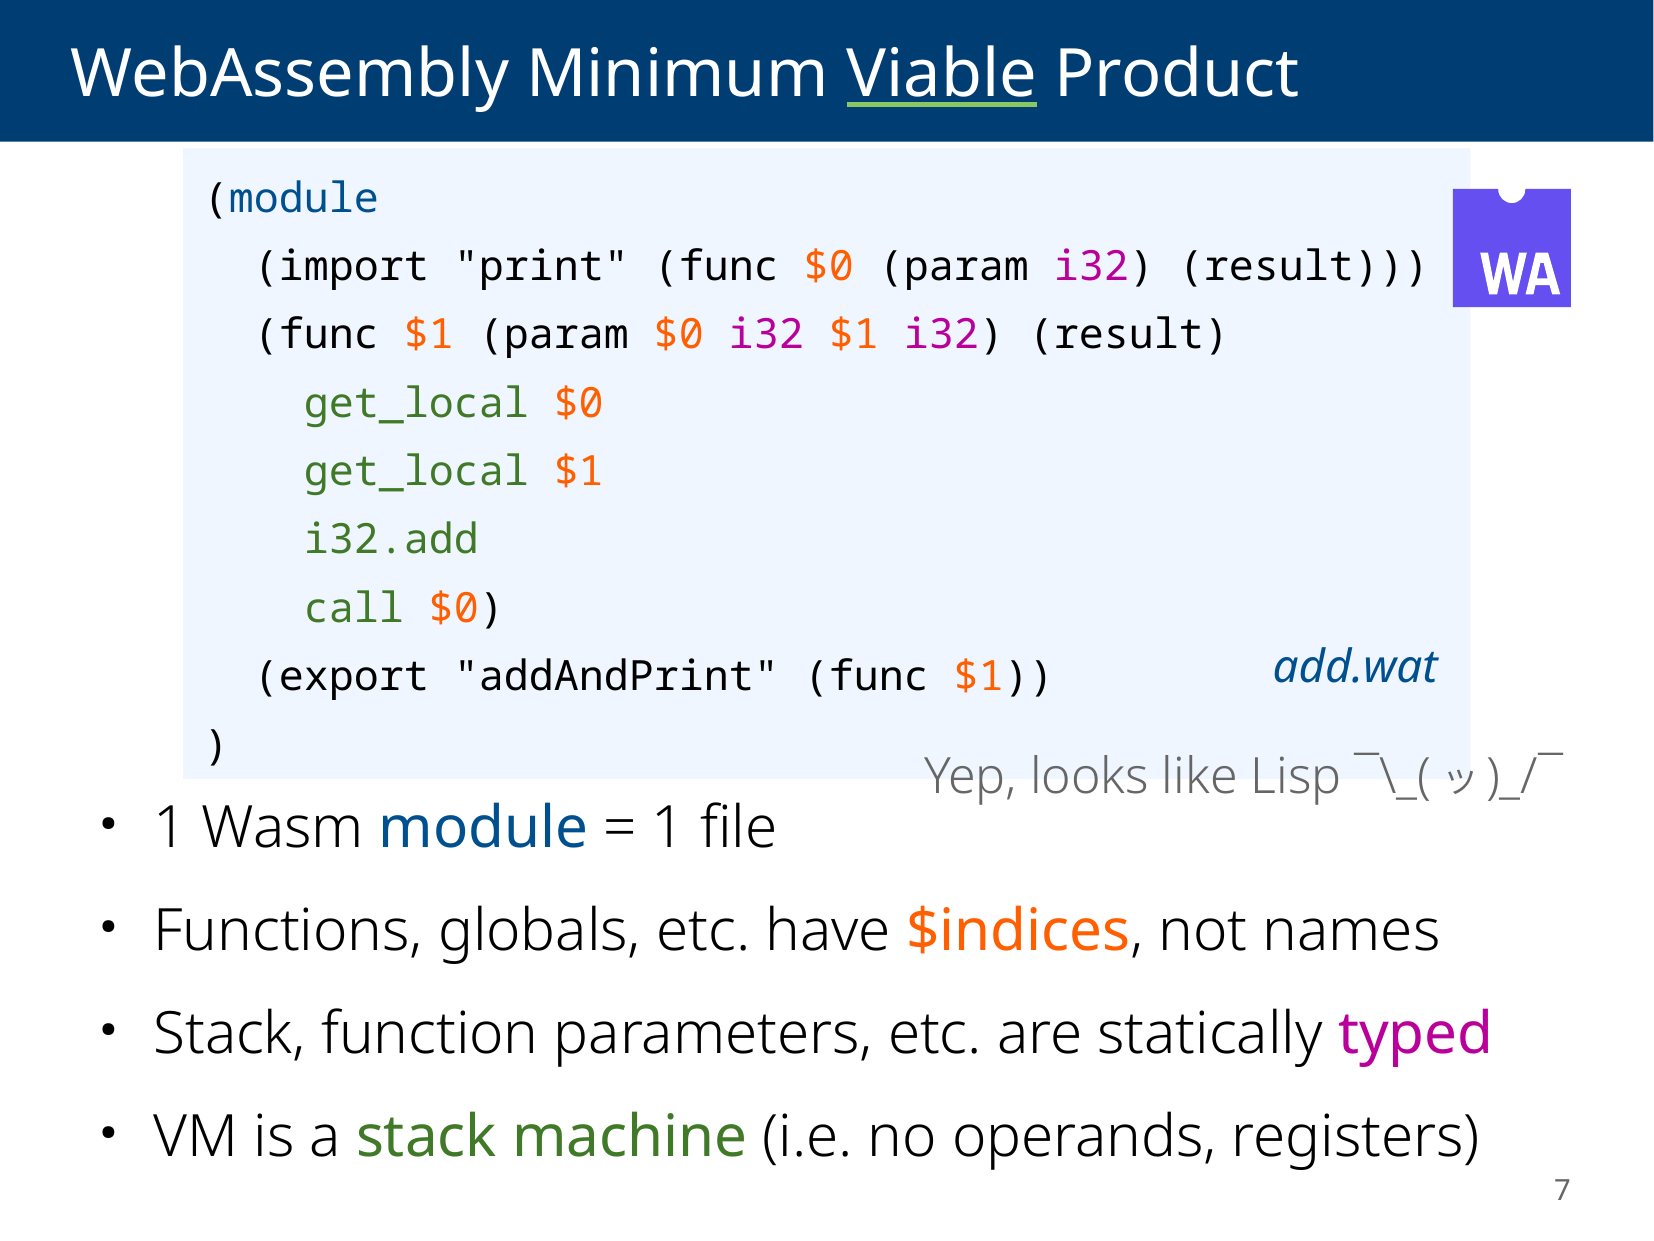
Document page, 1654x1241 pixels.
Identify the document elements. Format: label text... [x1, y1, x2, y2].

list 1 Wasm module = 1 file Functions, globals, etc. have $indices, not names Stack, function parameters, etc. are statically typed VM is a stack machine (i.e. no operands, registers) [82, 785, 1642, 1188]
picture [1452, 188, 1571, 308]
title WebAssembly Minimum Viable Product [0, 0, 1654, 142]
text_box add.wat [1257, 625, 1459, 696]
text_box (module (import "print" (func $0 (param i32) (result))) (func $1 (param $0 i32 $1 i32) (result) get_local $0 get_local $1 i32.add call $0) (export "addAndPrint" (func $1)) ) [183, 218, 1471, 709]
text_box Yep, looks like Lisp ¯\_(ツ)_/¯ [909, 732, 1589, 785]
